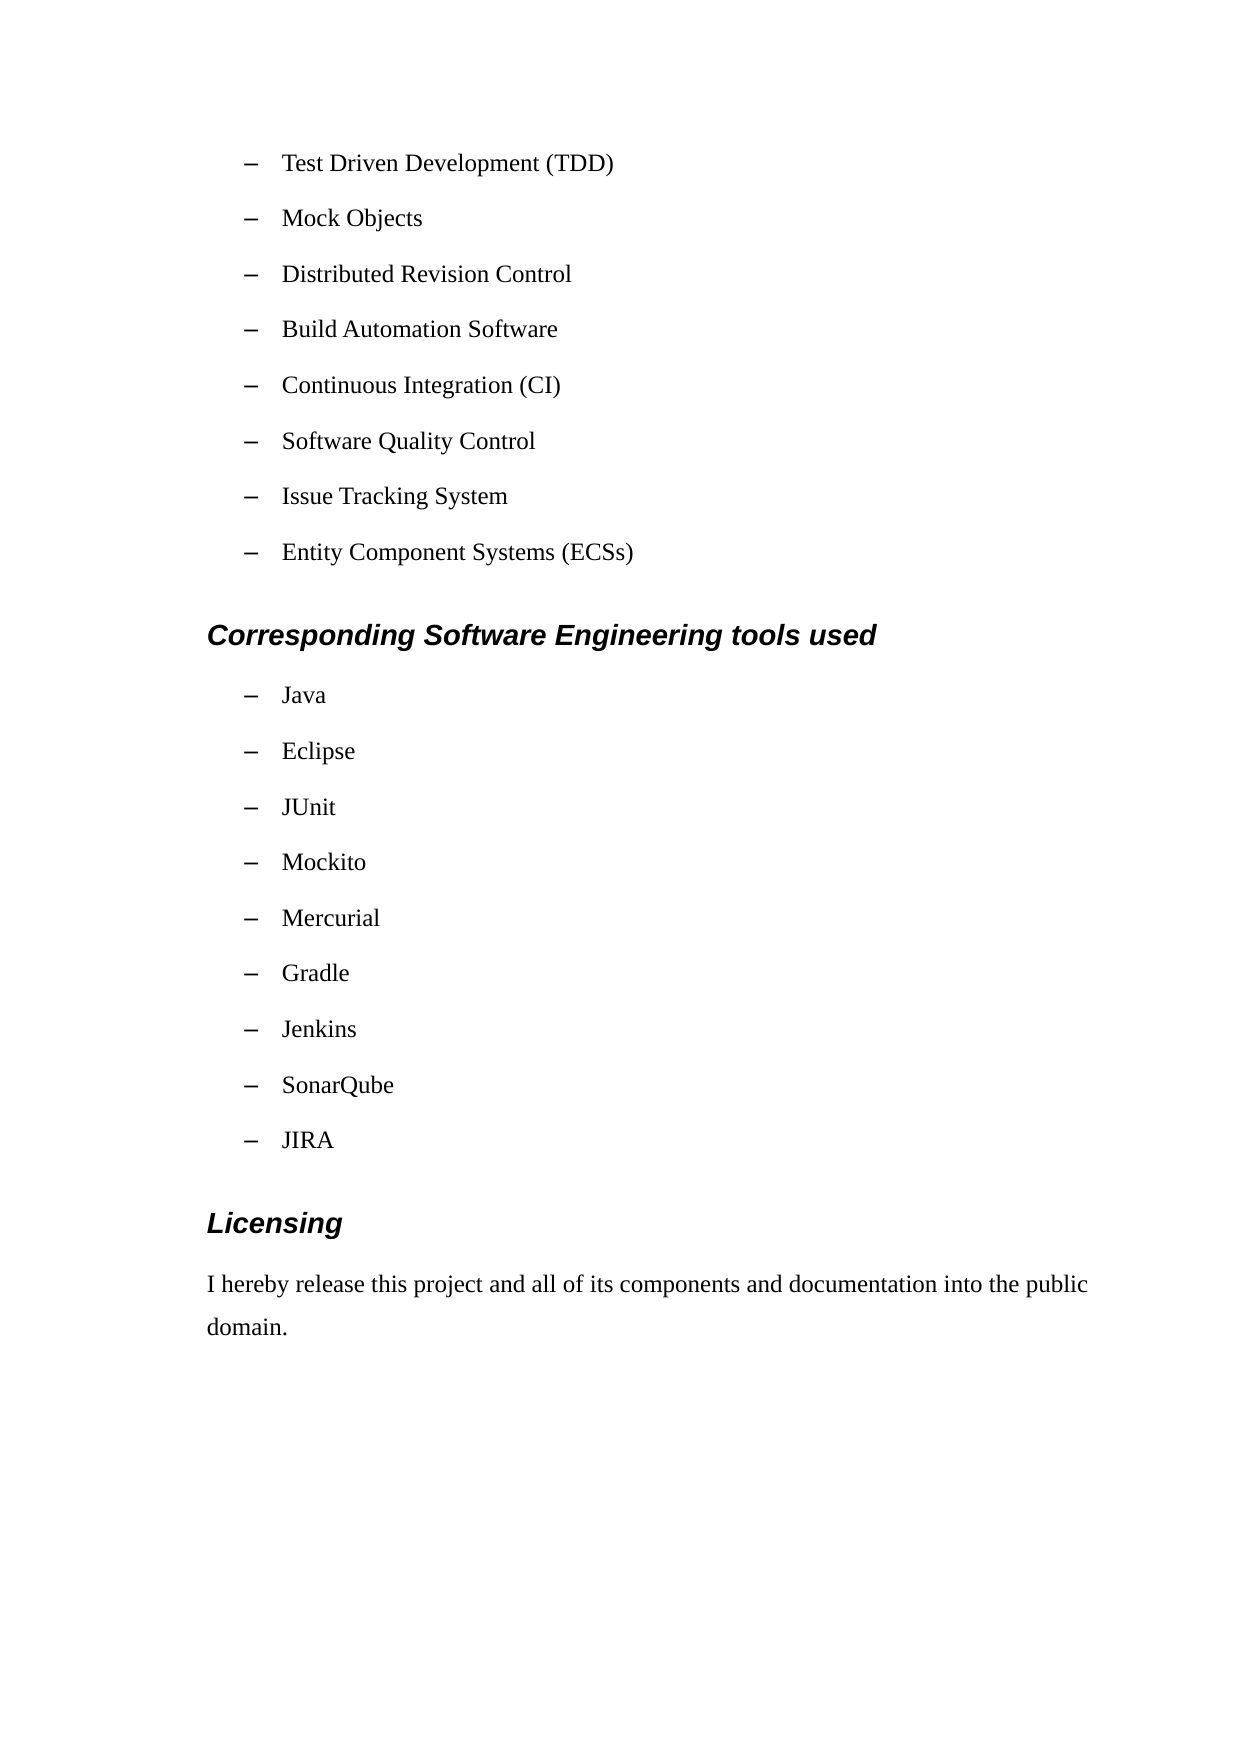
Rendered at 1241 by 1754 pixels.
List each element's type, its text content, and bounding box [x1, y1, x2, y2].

list SonarQube [244, 1070, 1093, 1098]
list Issue Tracking System [244, 481, 1093, 510]
list JUnit [244, 792, 1093, 820]
list Mockito [244, 847, 1093, 876]
list Gradle [244, 958, 1093, 987]
list Software Quality Control [244, 426, 1093, 454]
list Test Driven Development (TDD) [244, 148, 1093, 176]
list Mercurial [244, 903, 1093, 932]
list Java [244, 680, 1093, 709]
subtitle Licensing [207, 1206, 1093, 1239]
list Jenkins [244, 1014, 1093, 1043]
text I hereby release this project and all of its components and documentation into the public domain. [207, 1269, 1093, 1341]
list Build Automation Software [244, 314, 1093, 343]
list Entity Component Systems (ECSs) [244, 537, 1093, 566]
list Distributed Revision Control [244, 259, 1093, 288]
subtitle Corresponding Software Engineering tools used [207, 618, 1093, 651]
list Mock Objects [244, 203, 1093, 232]
list Continuous Integration (CI) [244, 370, 1093, 399]
list Eclipse [244, 736, 1093, 765]
list JIRA [244, 1125, 1093, 1154]
